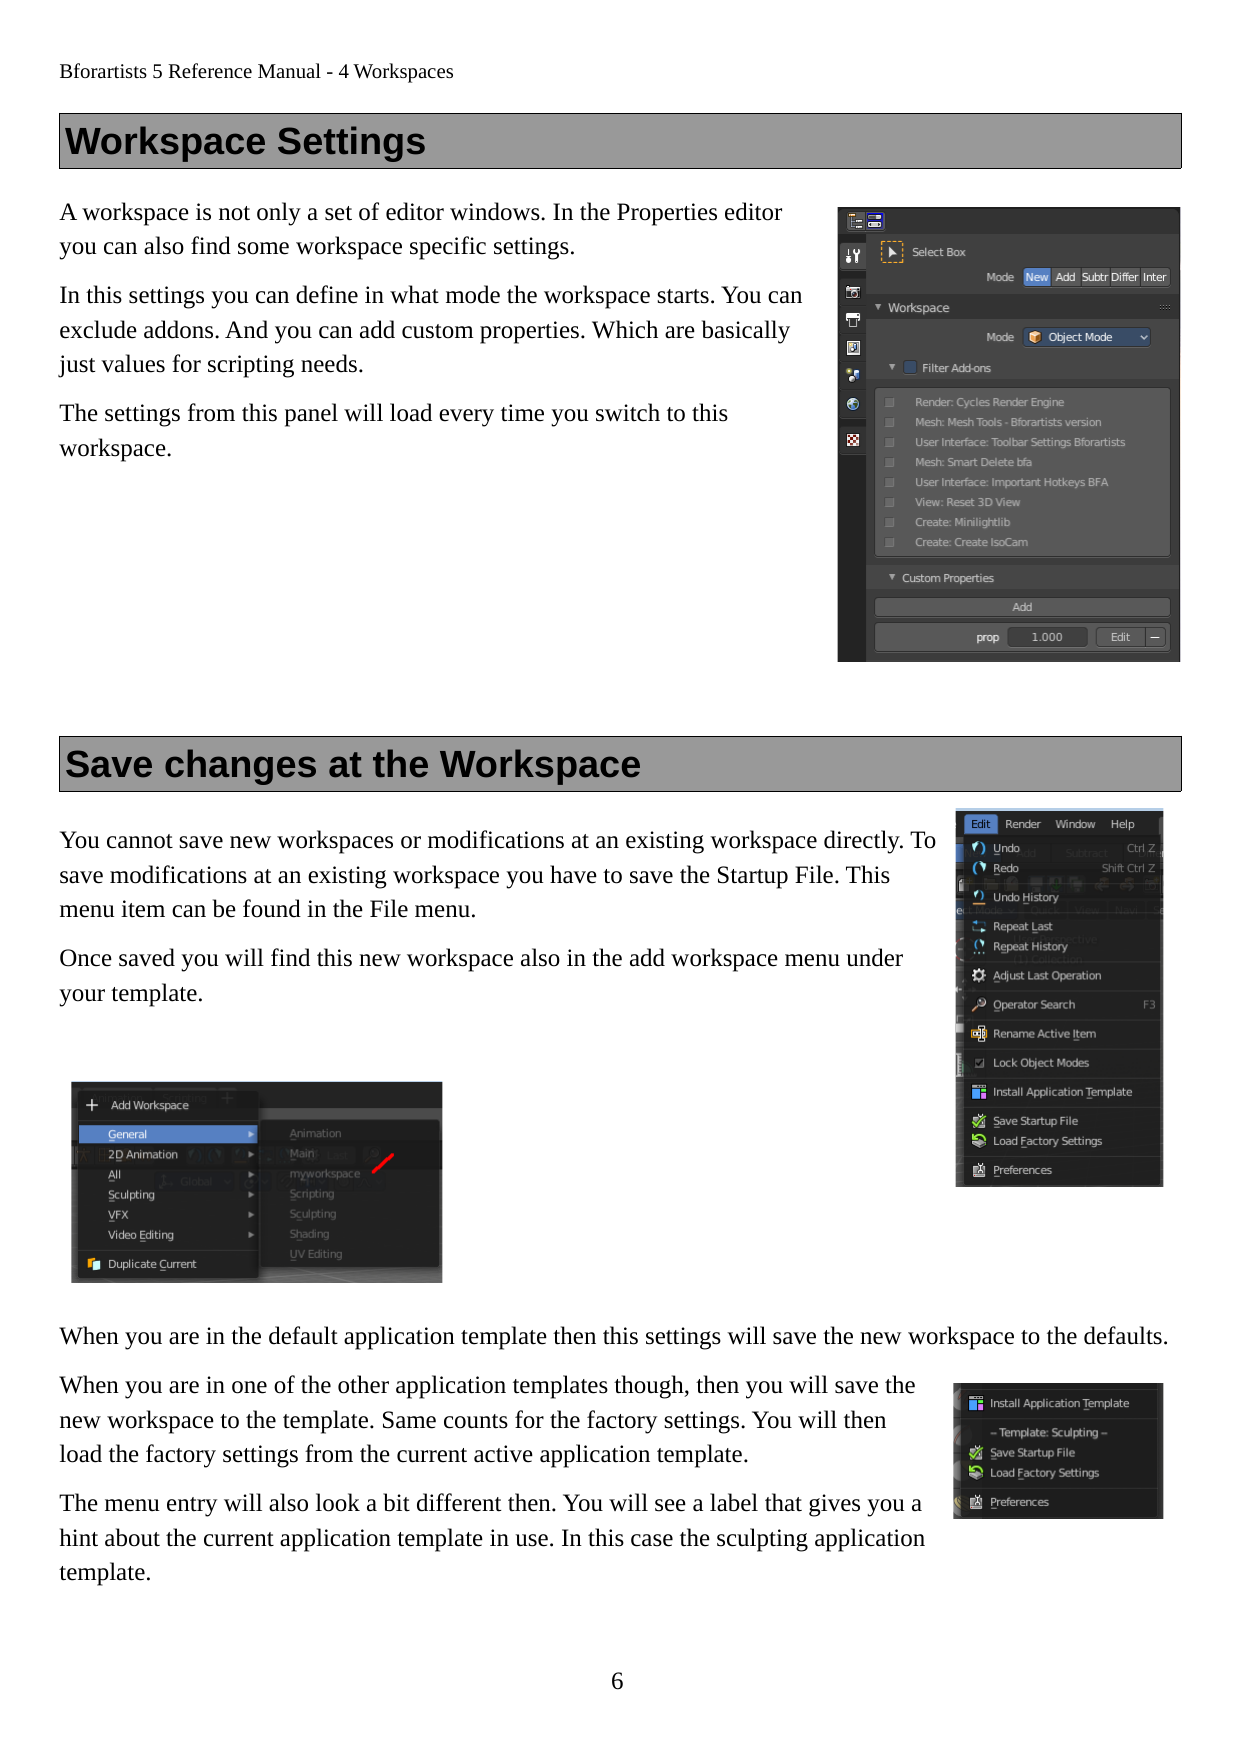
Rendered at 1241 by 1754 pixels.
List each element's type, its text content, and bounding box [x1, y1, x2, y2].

text The settings from this panel will load every time you switch to this workspace. [59, 398, 837, 461]
table_header Workspace Settings [60, 114, 1181, 168]
text When you are in the default application template then this settings will save the new workspace to the defaults. [59, 1321, 1181, 1350]
picture [955, 808, 1164, 1187]
picture [71, 1081, 443, 1283]
table_header Save changes at the Workspace [60, 737, 1181, 791]
text Once saved you will find this new workspace also in the add workspace menu under your template. [59, 943, 955, 1007]
text The menu entry will also look a bit different then. You will see a label that gives you a hint about the current application template in use. In this case the sculpting application template. [59, 1488, 1181, 1586]
text A workspace is not only a set of editor windows. In the Properties editor you can also find some workspace specific settings. [59, 197, 1181, 260]
text You cannot save new workspaces or modifications at an existing workspace directly. To save modifications at an existing workspace you have to save the Startup File. This menu item can be found in the File menu. [59, 792, 1181, 923]
picture [953, 1383, 1164, 1519]
picture [837, 207, 1181, 662]
text When you are in one of the other application templates though, then you will save the new workspace to the template. Same counts for the factory settings. You will then load the factory settings from the current active application template. [59, 1370, 1181, 1468]
text In this settings you can define in what mode the workspace starts. You can exclude addons. And you can add custom properties. Which are basically just values for scripting needs. [59, 280, 837, 378]
